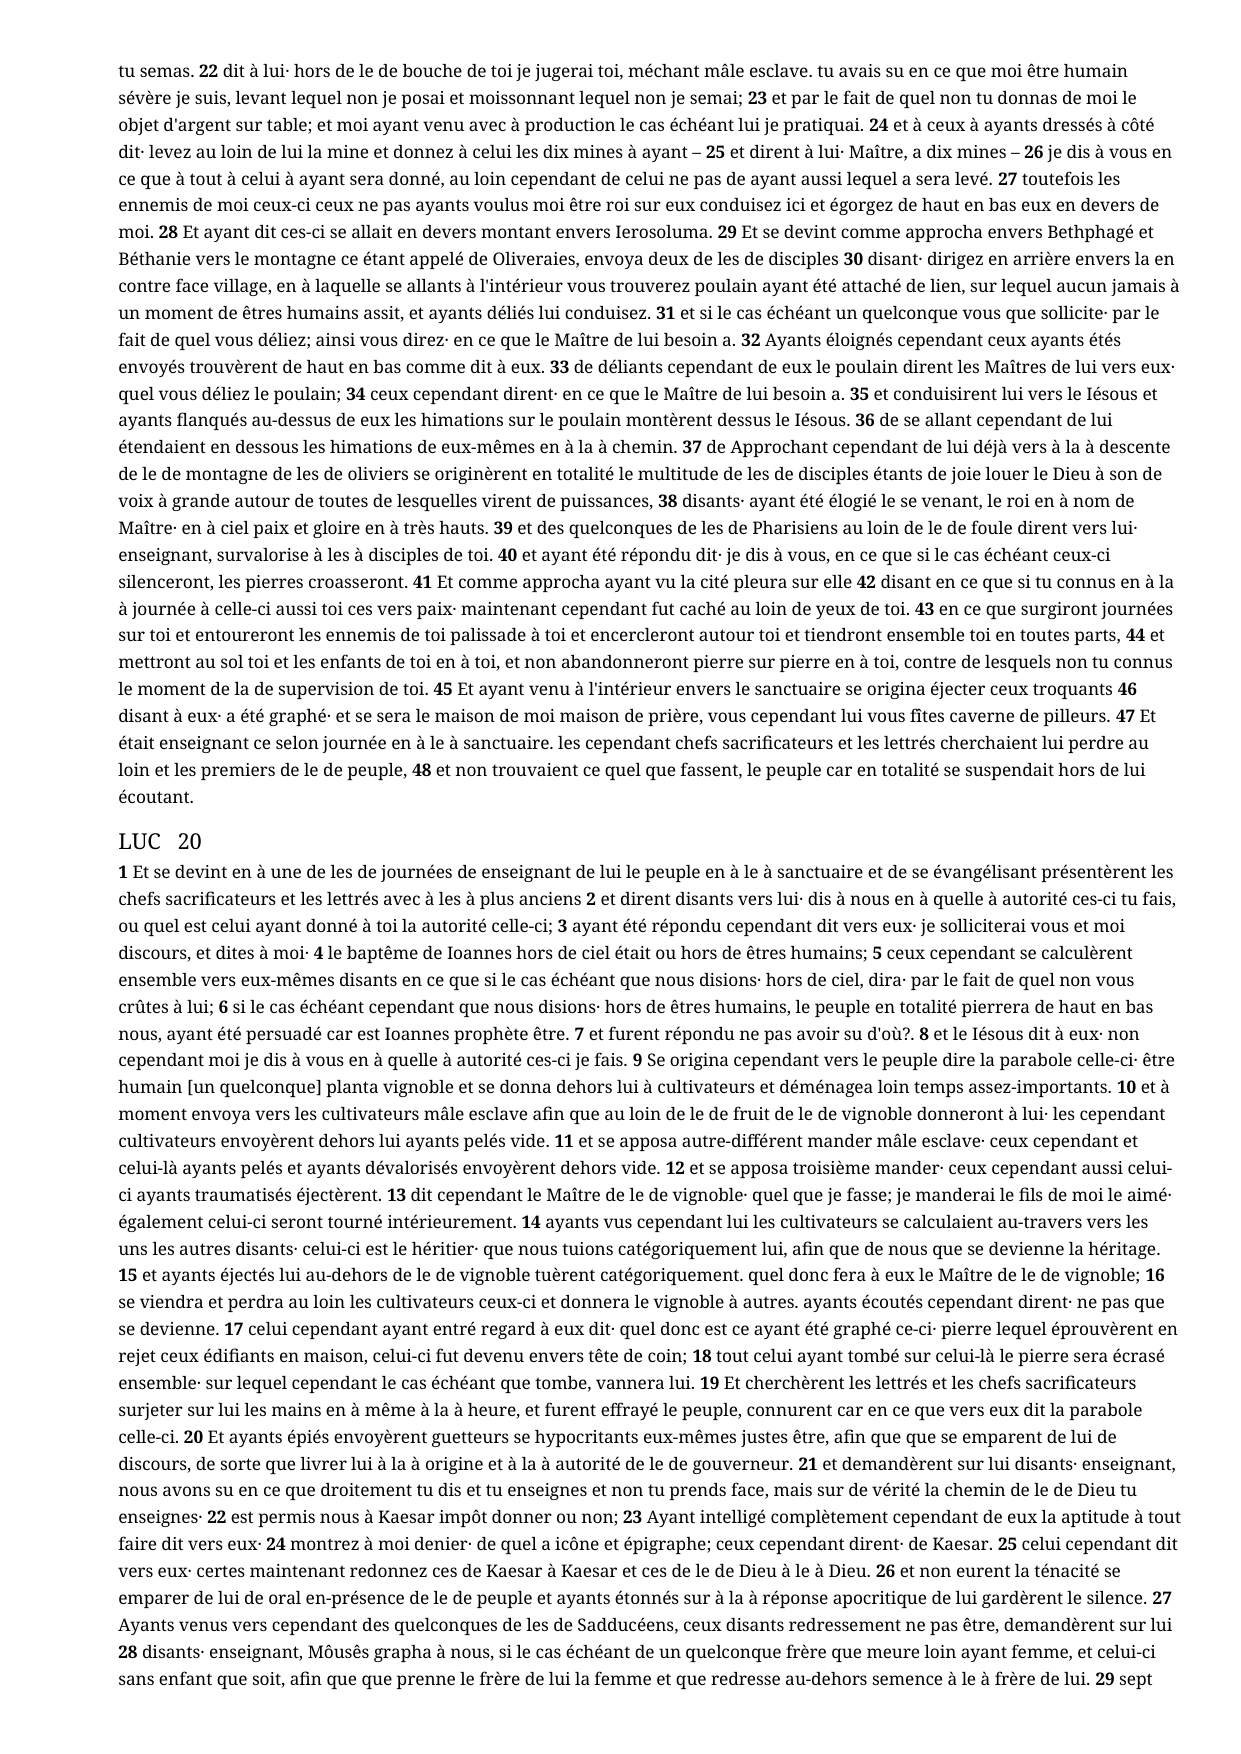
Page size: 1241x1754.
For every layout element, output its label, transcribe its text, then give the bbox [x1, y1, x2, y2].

text LUC 20 [118, 826, 1181, 856]
text tu semas. 22 dit à lui· hors de le de bouche de toi je jugerai toi, méchant mâle esclave. tu avais su en ce que moi être humain sévère je suis, levant lequel non je posai et moissonnant lequel non je semai; 23 et par le fait de quel non tu donnas de moi le objet d'argent sur table; et moi ayant venu avec à production le cas échéant lui je pratiquai. 24 et à ceux à ayants dressés à côté dit· levez au loin de lui la mine et donnez à celui les dix mines à ayant – 25 et dirent à lui· Maître, a dix mines – 26 je dis à vous en ce que à tout à celui à ayant sera donné, au loin cependant de celui ne pas de ayant aussi lequel a sera levé. 27 toutefois les ennemis de moi ceux-ci ceux ne pas ayants voulus moi être roi sur eux conduisez ici et égorgez de haut en bas eux en devers de moi. 28 Et ayant dit ces-ci se allait en devers montant envers Ierosoluma. 29 Et se devint comme approcha envers Bethphagé et Béthanie vers le montagne ce étant appelé de Oliveraies, envoya deux de les de disciples 30 disant· dirigez en arrière envers la en contre face village, en à laquelle se allants à l'intérieur vous trouverez poulain ayant été attaché de lien, sur lequel aucun jamais à un moment de êtres humains assit, et ayants déliés lui conduisez. 31 et si le cas échéant un quelconque vous que sollicite· par le fait de quel vous déliez; ainsi vous direz· en ce que le Maître de lui besoin a. 32 Ayants éloignés cependant ceux ayants étés envoyés trouvèrent de haut en bas comme dit à eux. 33 de déliants cependant de eux le poulain dirent les Maîtres de lui vers eux· quel vous déliez le poulain; 34 ceux cependant dirent· en ce que le Maître de lui besoin a. 35 et conduisirent lui vers le Iésous et ayants flanqués au-dessus de eux les himations sur le poulain montèrent dessus le Iésous. 36 de se allant cependant de lui étendaient en dessous les himations de eux-mêmes en à la à chemin. 37 de Approchant cependant de lui déjà vers à la à descente de le de montagne de les de oliviers se originèrent en totalité le multitude de les de disciples étants de joie louer le Dieu à son de voix à grande autour de toutes de lesquelles virent de puissances, 38 disants· ayant été élogié le se venant, le roi en à nom de Maître· en à ciel paix et gloire en à très hauts. 39 et des quelconques de les de Pharisiens au loin de le de foule dirent vers lui· enseignant, survalorise à les à disciples de toi. 40 et ayant été répondu dit· je dis à vous, en ce que si le cas échéant ceux-ci silenceront, les pierres croasseront. 41 Et comme approcha ayant vu la cité pleura sur elle 42 disant en ce que si tu connus en à la à journée à celle-ci aussi toi ces vers paix· maintenant cependant fut caché au loin de yeux de toi. 43 en ce que surgiront journées sur toi et entoureront les ennemis de toi palissade à toi et encercleront autour toi et tiendront ensemble toi en toutes parts, 44 et mettront au sol toi et les enfants de toi en à toi, et non abandonneront pierre sur pierre en à toi, contre de lesquels non tu connus le moment de la de supervision de toi. 45 Et ayant venu à l'intérieur envers le sanctuaire se origina éjecter ceux troquants 46 disant à eux· a été graphé· et se sera le maison de moi maison de prière, vous cependant lui vous fîtes caverne de pilleurs. 47 Et était enseignant ce selon journée en à le à sanctuaire. les cependant chefs sacrificateurs et les lettrés cherchaient lui perdre au loin et les premiers de le de peuple, 48 et non trouvaient ce quel que fassent, le peuple car en totalité se suspendait hors de lui écoutant. [118, 59, 1181, 808]
text 1 Et se devint en à une de les de journées de enseignant de lui le peuple en à le à sanctuaire et de se évangélisant présentèrent les chefs sacrificateurs et les lettrés avec à les à plus anciens 2 et dirent disants vers lui· dis à nous en à quelle à autorité ces-ci tu fais, ou quel est celui ayant donné à toi la autorité celle-ci; 3 ayant été répondu cependant dit vers eux· je solliciterai vous et moi discours, et dites à moi· 4 le baptême de Ioannes hors de ciel était ou hors de êtres humains; 5 ceux cependant se calculèrent ensemble vers eux-mêmes disants en ce que si le cas échéant que nous disions· hors de ciel, dira· par le fait de quel non vous crûtes à lui; 6 si le cas échéant cependant que nous disions· hors de êtres humains, le peuple en totalité pierrera de haut en bas nous, ayant été persuadé car est Ioannes prophète être. 7 et furent répondu ne pas avoir su d'où?. 8 et le Iésous dit à eux· non cependant moi je dis à vous en à quelle à autorité ces-ci je fais. 9 Se origina cependant vers le peuple dire la parabole celle-ci· être humain [un quelconque] planta vignoble et se donna dehors lui à cultivateurs et déménagea loin temps assez-importants. 10 et à moment envoya vers les cultivateurs mâle esclave afin que au loin de le de fruit de le de vignoble donneront à lui· les cependant cultivateurs envoyèrent dehors lui ayants pelés vide. 11 et se apposa autre-différent mander mâle esclave· ceux cependant et celui-là ayants pelés et ayants dévalorisés envoyèrent dehors vide. 12 et se apposa troisième mander· ceux cependant aussi celui-ci ayants traumatisés éjectèrent. 13 dit cependant le Maître de le de vignoble· quel que je fasse; je manderai le fils de moi le aimé· également celui-ci seront tourné intérieurement. 14 ayants vus cependant lui les cultivateurs se calculaient au-travers vers les uns les autres disants· celui-ci est le héritier· que nous tuions catégoriquement lui, afin que de nous que se devienne la héritage. 15 et ayants éjectés lui au-dehors de le de vignoble tuèrent catégoriquement. quel donc fera à eux le Maître de le de vignoble; 16 se viendra et perdra au loin les cultivateurs ceux-ci et donnera le vignoble à autres. ayants écoutés cependant dirent· ne pas que se devienne. 17 celui cependant ayant entré regard à eux dit· quel donc est ce ayant été graphé ce-ci· pierre lequel éprouvèrent en rejet ceux édifiants en maison, celui-ci fut devenu envers tête de coin; 18 tout celui ayant tombé sur celui-là le pierre sera écrasé ensemble· sur lequel cependant le cas échéant que tombe, vannera lui. 19 Et cherchèrent les lettrés et les chefs sacrificateurs surjeter sur lui les mains en à même à la à heure, et furent effrayé le peuple, connurent car en ce que vers eux dit la parabole celle-ci. 20 Et ayants épiés envoyèrent guetteurs se hypocritants eux-mêmes justes être, afin que que se emparent de lui de discours, de sorte que livrer lui à la à origine et à la à autorité de le de gouverneur. 21 et demandèrent sur lui disants· enseignant, nous avons su en ce que droitement tu dis et tu enseignes et non tu prends face, mais sur de vérité la chemin de le de Dieu tu enseignes· 22 est permis nous à Kaesar impôt donner ou non; 23 Ayant intelligé complètement cependant de eux la aptitude à tout faire dit vers eux· 24 montrez à moi denier· de quel a icône et épigraphe; ceux cependant dirent· de Kaesar. 25 celui cependant dit vers eux· certes maintenant redonnez ces de Kaesar à Kaesar et ces de le de Dieu à le à Dieu. 26 et non eurent la ténacité se emparer de lui de oral en-présence de le de peuple et ayants étonnés sur à la à réponse apocritique de lui gardèrent le silence. 27 Ayants venus vers cependant des quelconques de les de Sadducéens, ceux disants redressement ne pas être, demandèrent sur lui 28 disants· enseignant, Môusês grapha à nous, si le cas échéant de un quelconque frère que meure loin ayant femme, et celui-ci sans enfant que soit, afin que que prenne le frère de lui la femme et que redresse au-dehors semence à le à frère de lui. 29 sept [118, 860, 1181, 1690]
